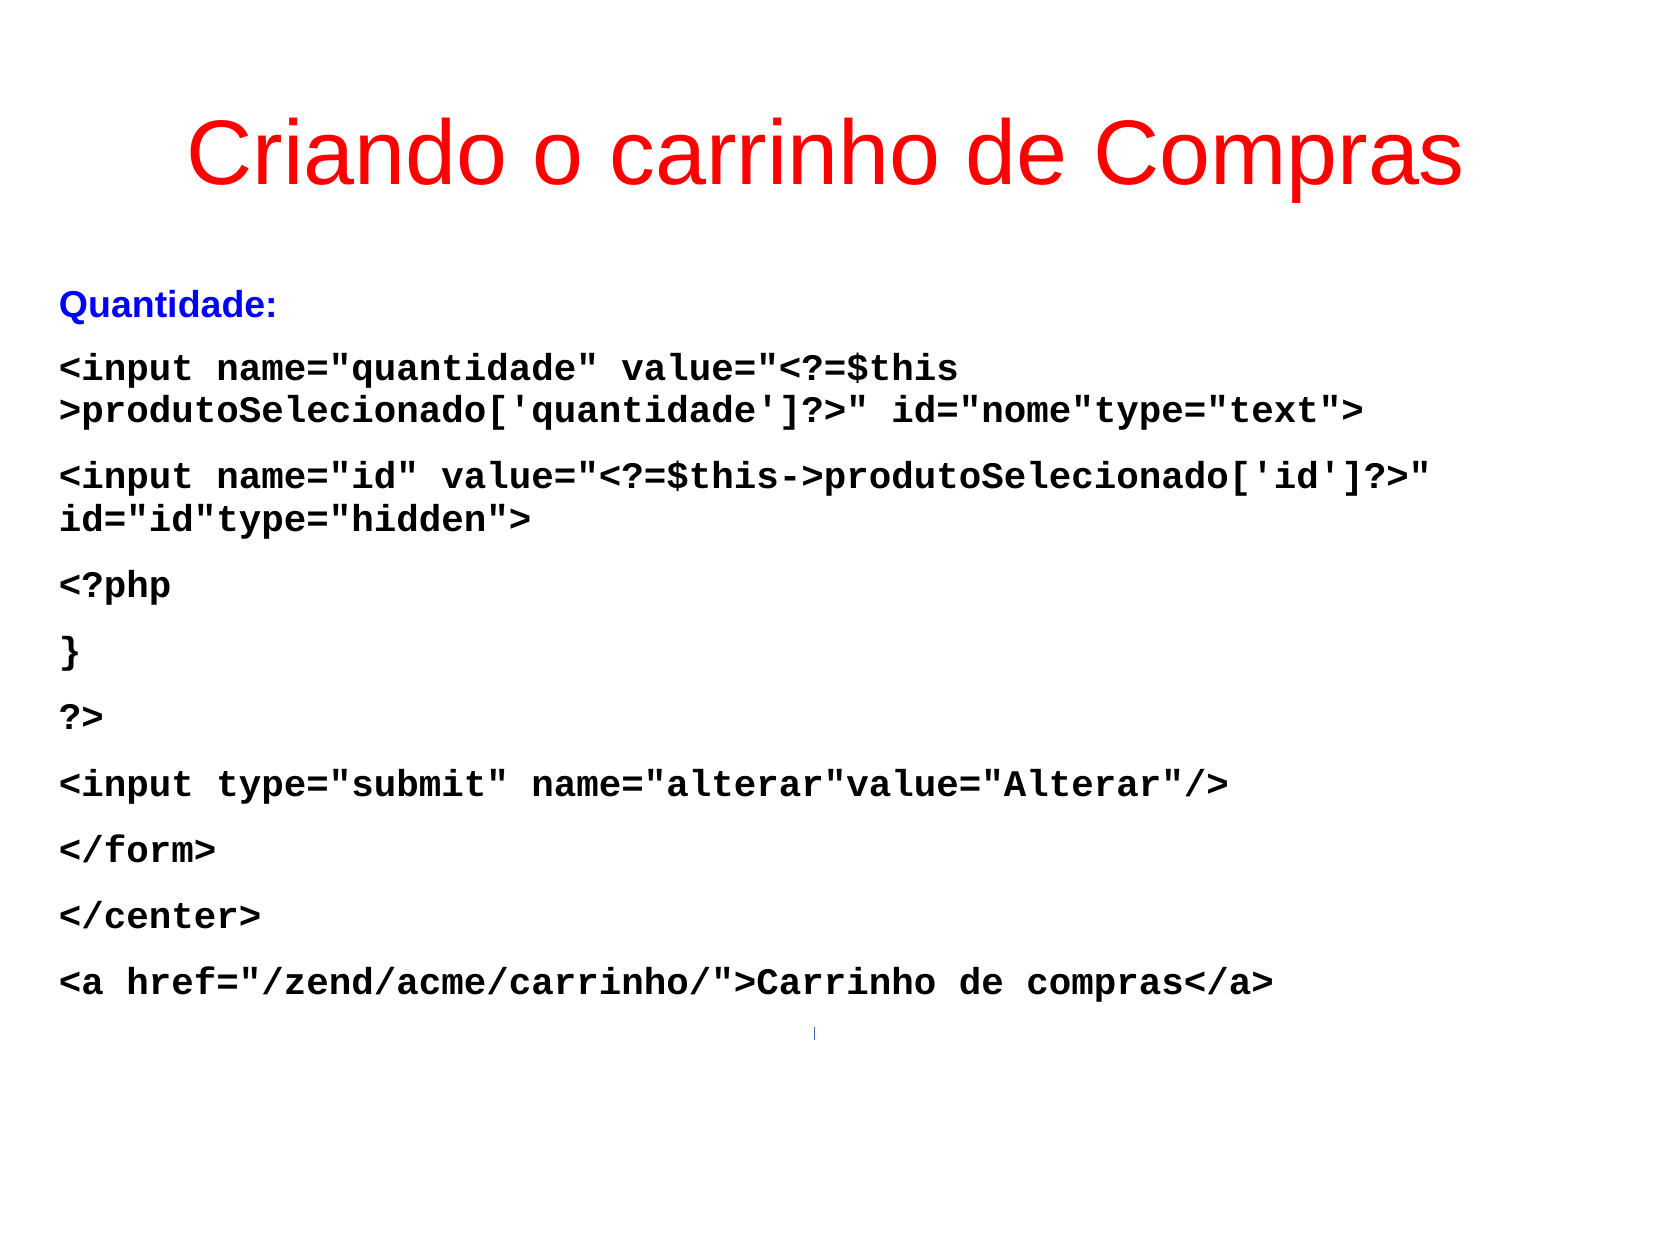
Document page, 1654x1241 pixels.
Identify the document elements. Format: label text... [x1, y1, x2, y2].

list Quantidade: <input name="quantidade" value="<?=$this >produtoSelecionado['quantidade']?>" id="nome"type="text"> <input name="id" value="<?=$this->produtoSelecionado['id']?>" id="id"type="hidden"> <?php } ?> <input type="submit" name="alterar"value="Alterar"/> </form> </center> <a href="/zend/acme/carrinho/">Carrinho de compras</a> [59, 283, 1607, 1182]
title Criando o carrinho de Compras [82, 49, 1571, 257]
